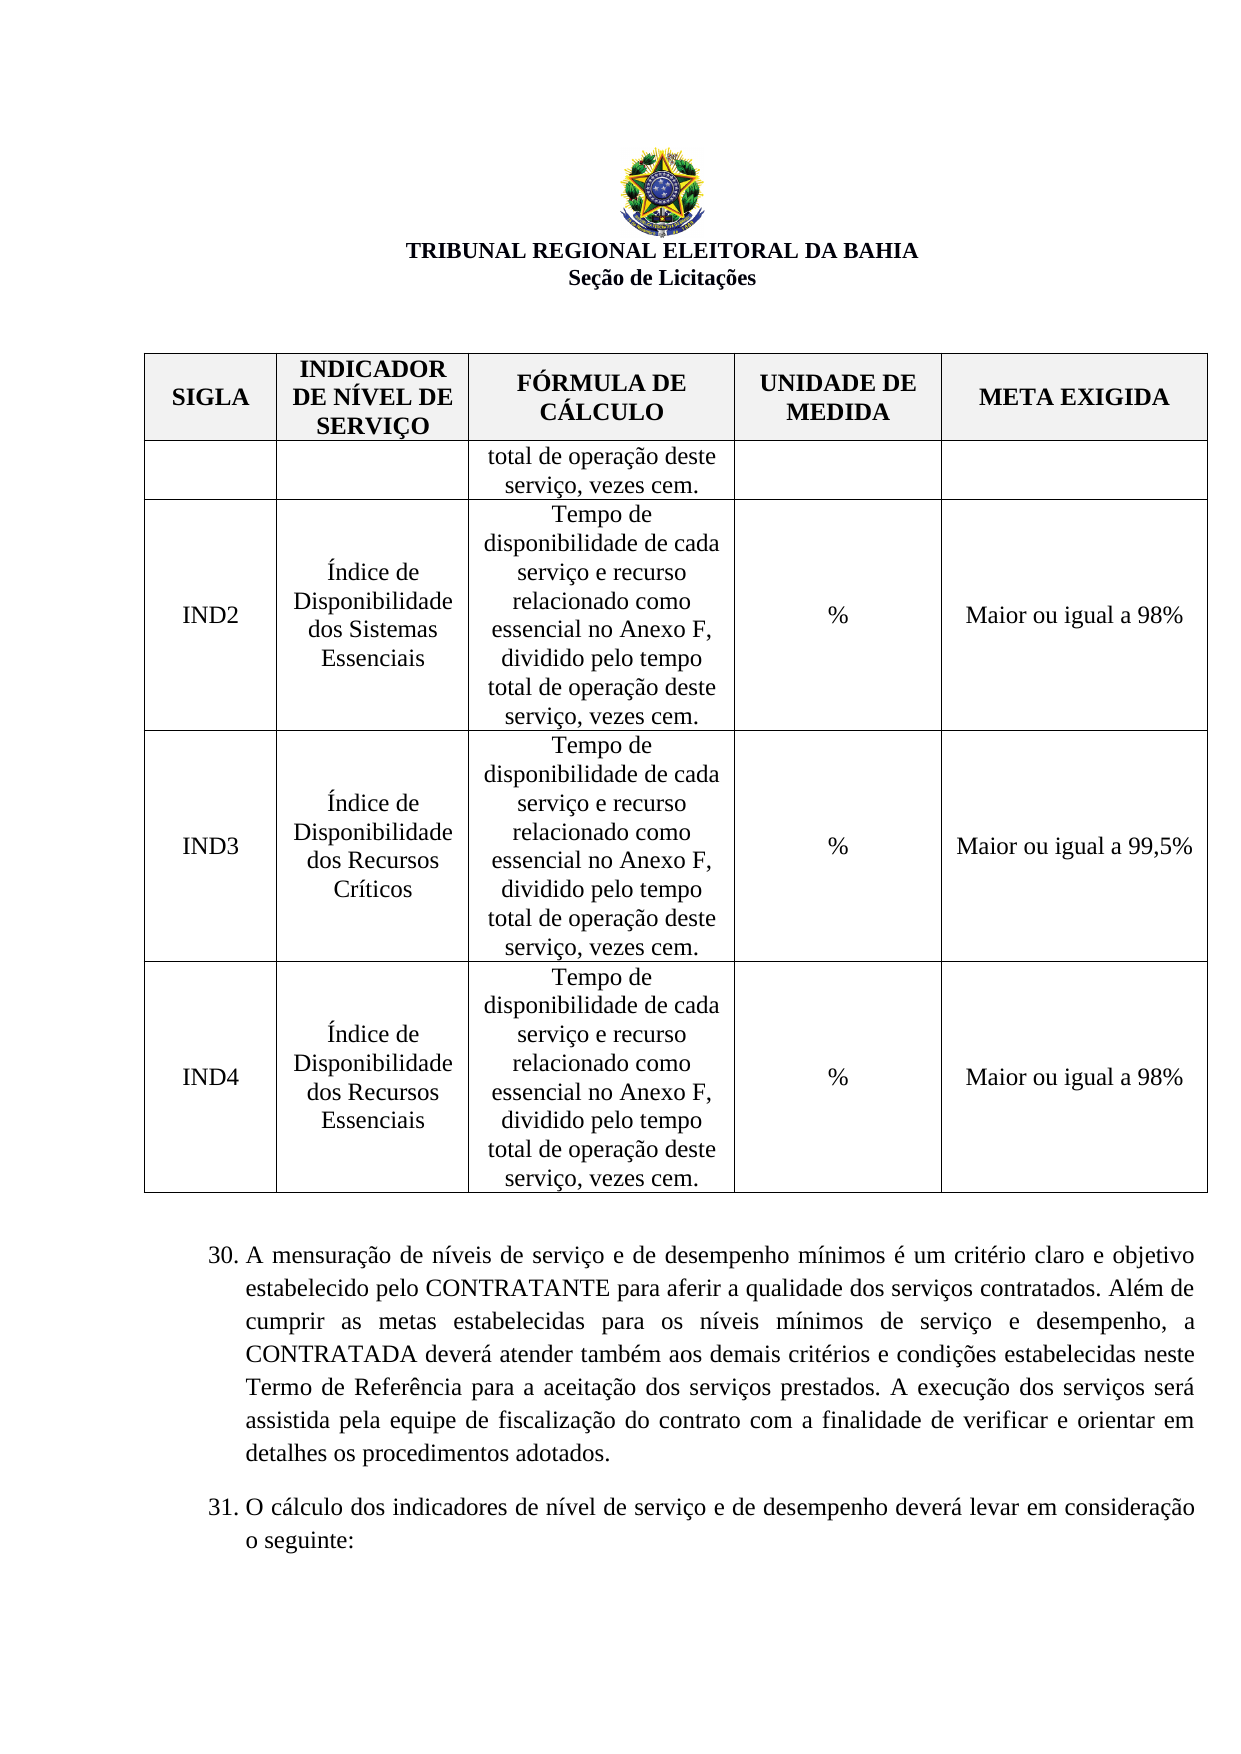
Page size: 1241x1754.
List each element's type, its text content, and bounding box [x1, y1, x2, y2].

table_cell Maior ou igual a 99,5% [942, 731, 1207, 961]
table_cell [735, 441, 941, 498]
table_header SIGLA [145, 354, 276, 440]
table_header INDICADOR DE NÍVEL DE SERVIÇO [277, 354, 468, 440]
table_header FÓRMULA DE CÁLCULO [469, 354, 734, 440]
table_cell Tempo de disponibilidade de cada serviço e recurso relacionado como essencial no Anexo F, dividido pelo tempo total de operação deste serviço, vezes cem. [469, 500, 734, 729]
table_cell total de operação deste serviço, vezes cem. [469, 441, 734, 498]
table_cell Tempo de disponibilidade de cada serviço e recurso relacionado como essencial no Anexo F, dividido pelo tempo total de operação deste serviço, vezes cem. [469, 962, 734, 1192]
list A mensuração de níveis de serviço e de desempenho mínimos é um critério claro e objetivo estabelecido pelo CONTRATANTE para aferir a qualidade dos serviços contratados. Além de cumprir as metas estabelecidas para os níveis mínimos de serviço e desempenho, a CONTRATADA deverá atender também aos demais critérios e condições estabelecidas neste Termo de Referência para a aceitação dos serviços prestados. A execução dos serviços será assistida pela equipe de fiscalização do contrato com a finalidade de verificar e orientar em detalhes os procedimentos adotados. [208, 1240, 1196, 1467]
table_cell % [735, 731, 941, 961]
table_header META EXIGIDA [942, 354, 1207, 440]
table_header UNIDADE DE MEDIDA [735, 354, 941, 440]
table_cell Maior ou igual a 98% [942, 500, 1207, 729]
table_cell IND2 [145, 500, 276, 729]
table_cell Índice de Disponibilidade dos Recursos Críticos [277, 731, 468, 961]
table_cell Índice de Disponibilidade dos Recursos Essenciais [277, 962, 468, 1192]
table_cell IND3 [145, 731, 276, 961]
table_cell [145, 441, 276, 498]
table_cell Maior ou igual a 98% [942, 962, 1207, 1192]
table_cell Índice de Disponibilidade dos Sistemas Essenciais [277, 500, 468, 729]
table_cell % [735, 500, 941, 729]
table_cell Tempo de disponibilidade de cada serviço e recurso relacionado como essencial no Anexo F, dividido pelo tempo total de operação deste serviço, vezes cem. [469, 731, 734, 961]
list O cálculo dos indicadores de nível de serviço e de desempenho deverá levar em consideração o seguinte: [208, 1492, 1196, 1554]
table_cell IND4 [145, 962, 276, 1192]
table_cell [277, 441, 468, 498]
table_cell [942, 441, 1207, 498]
table_cell % [735, 962, 941, 1192]
